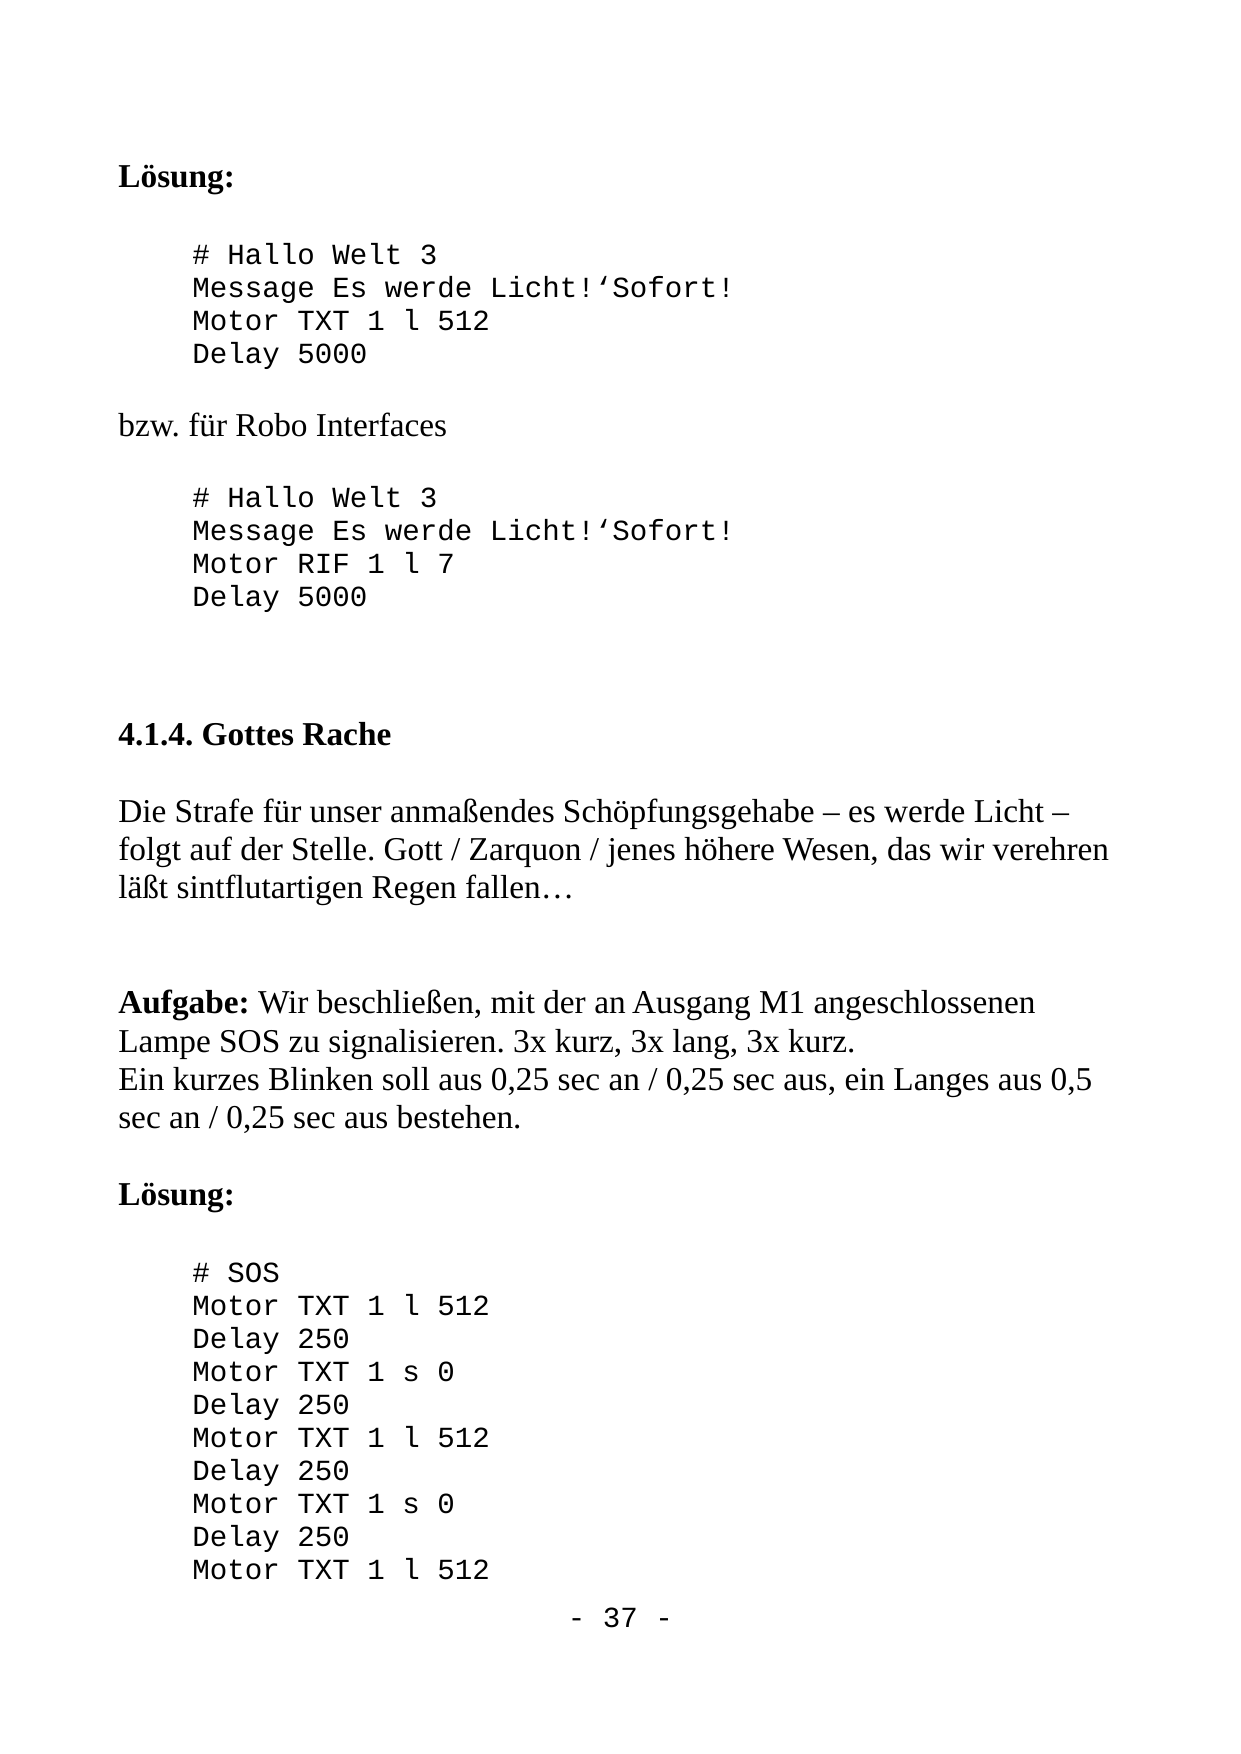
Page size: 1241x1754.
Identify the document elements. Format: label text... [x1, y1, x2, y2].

text Motor TXT 1 l 512 [118, 1291, 1122, 1324]
text Motor RIF 1 l 7 [118, 549, 1122, 582]
text Aufgabe: Wir beschließen, mit der an Ausgang M1 angeschlossenen Lampe SOS zu signalisieren. 3x kurz, 3x lang, 3x kurz. [118, 983, 1122, 1059]
text # SOS [118, 1251, 1122, 1291]
text Motor TXT 1 l 512 [118, 1423, 1122, 1456]
text Message Es werde Licht!‘Sofort! [118, 273, 1122, 306]
text Lösung: [118, 156, 1122, 195]
text Delay 250 [118, 1522, 1122, 1555]
text Delay 5000 [118, 582, 1122, 615]
text Motor TXT 1 l 512 [118, 306, 1122, 339]
text Motor TXT 1 l 512 [118, 1555, 1122, 1588]
text Ein kurzes Blinken soll aus 0,25 sec an / 0,25 sec aus, ein Langes aus 0,5 sec an / 0,25 sec aus bestehen. [118, 1059, 1122, 1136]
text 4.1.4. Gottes Rache [118, 714, 1122, 753]
text Lösung: [118, 1174, 1122, 1213]
text # Hallo Welt 3 [118, 233, 1122, 273]
text Delay 250 [118, 1456, 1122, 1489]
text Delay 5000 [118, 339, 1122, 372]
text Motor TXT 1 s 0 [118, 1357, 1122, 1390]
text Delay 250 [118, 1390, 1122, 1423]
text Message Es werde Licht!‘Sofort! [118, 516, 1122, 549]
text Delay 250 [118, 1324, 1122, 1357]
text Die Strafe für unser anmaßendes Schöpfungsgehabe – es werde Licht – folgt auf der Stelle. Gott / Zarquon / jenes höhere Wesen, das wir verehren läßt sintflutartigen Regen fallen… [118, 791, 1122, 906]
text # Hallo Welt 3 [118, 476, 1122, 516]
text Motor TXT 1 s 0 [118, 1489, 1122, 1522]
text bzw. für Robo Interfaces [118, 405, 1122, 443]
